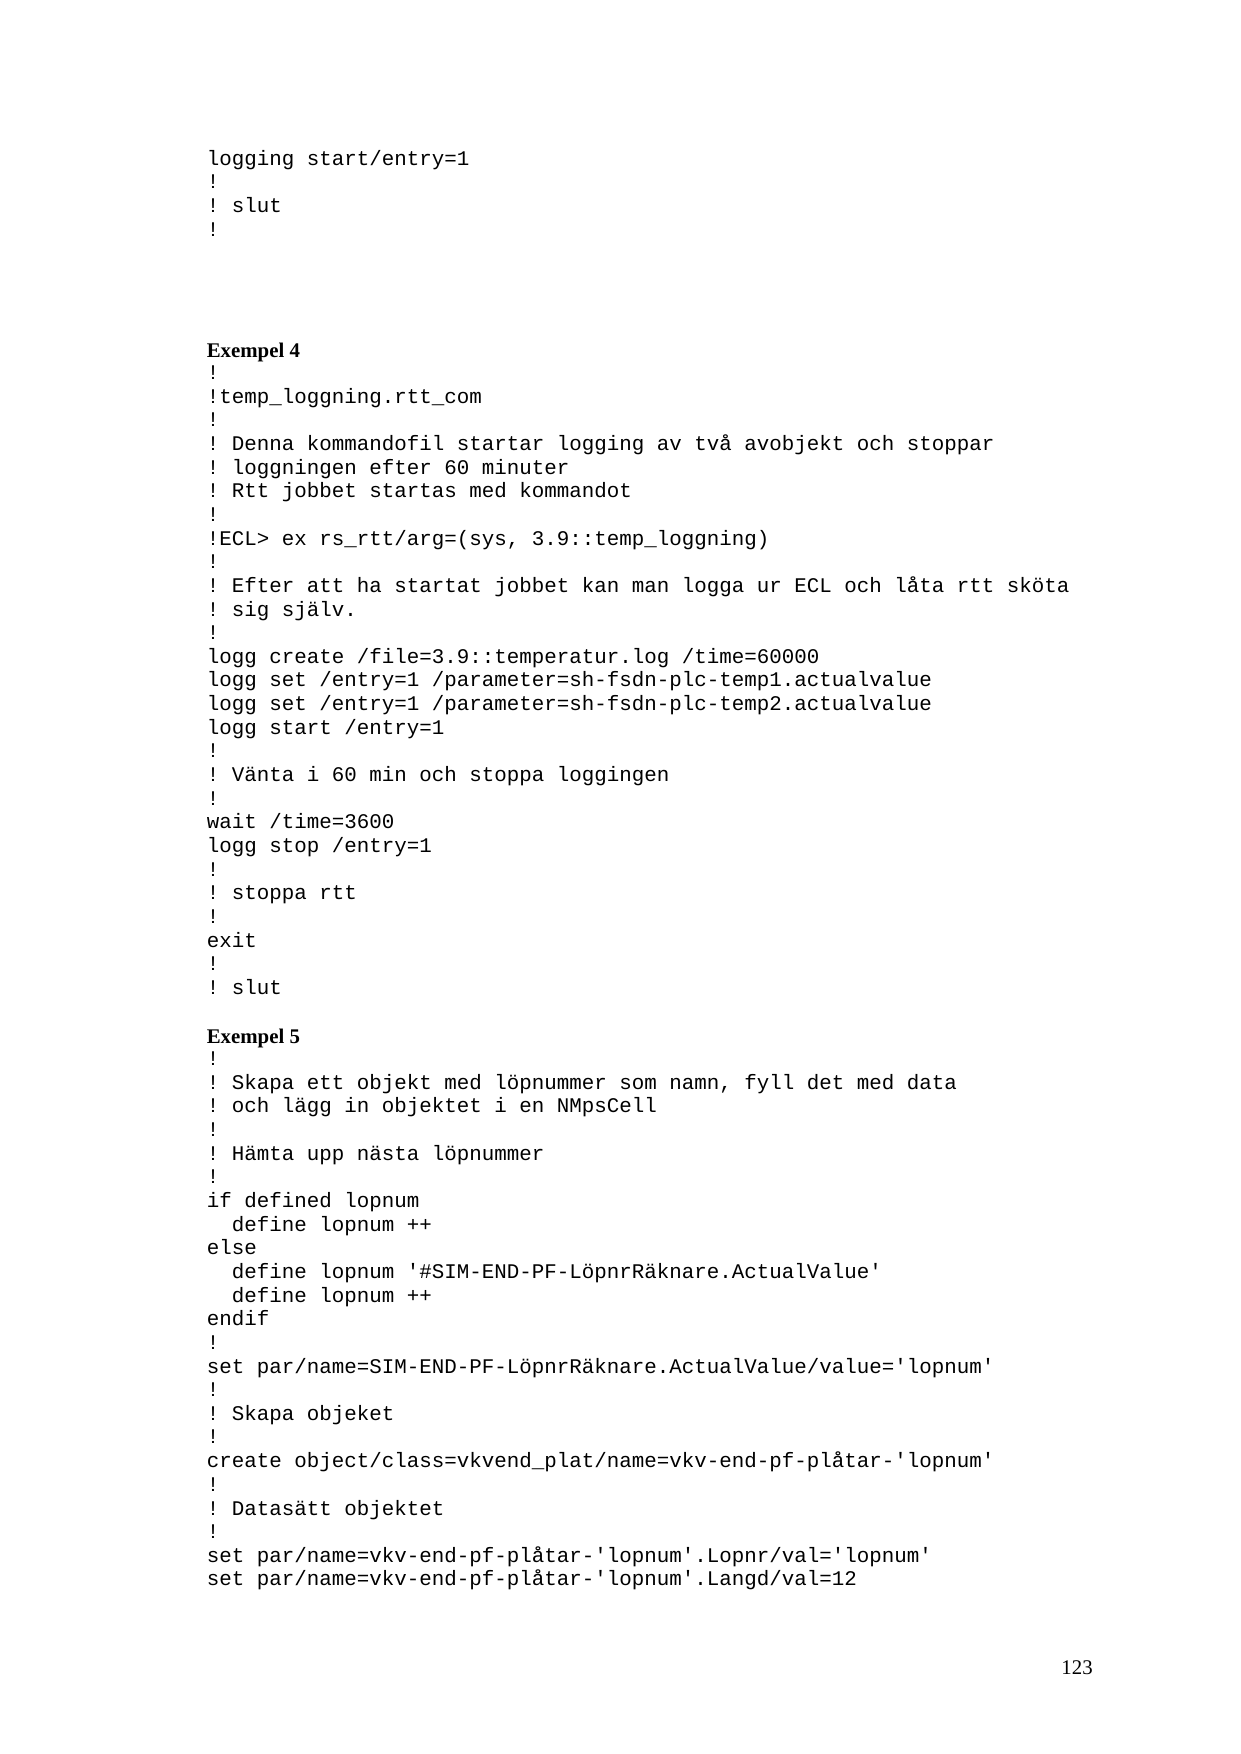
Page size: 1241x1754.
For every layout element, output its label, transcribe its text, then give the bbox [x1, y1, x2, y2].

text ! och lägg in objektet i en NMpsCell [207, 1096, 1093, 1119]
text ! [207, 622, 1093, 646]
text ! [207, 953, 1093, 977]
text ! stoppa rtt [207, 882, 1093, 906]
text ! [207, 859, 1093, 882]
text exit [207, 929, 1093, 953]
text ! Datasätt objektet [207, 1497, 1093, 1521]
text ! [207, 362, 1093, 386]
text ! Skapa ett objekt med löpnummer som namn, fyll det med data [207, 1072, 1093, 1096]
text ! [207, 218, 1093, 242]
text set par/name=SIM-END-PF-LöpnrRäknare.ActualValue/value='lopnum' [207, 1356, 1093, 1379]
text logg stop /entry=1 [207, 835, 1093, 859]
text ! [207, 1474, 1093, 1497]
text ! Rtt jobbet startas med kommandot [207, 480, 1093, 504]
text if defined lopnum [207, 1190, 1093, 1214]
text ! [207, 504, 1093, 528]
text ! [207, 1379, 1093, 1403]
text ! Hämta upp nästa löpnummer [207, 1143, 1093, 1166]
text ! [207, 1427, 1093, 1450]
text ! [207, 1332, 1093, 1356]
text logg create /file=3.9::temperatur.log /time=60000 [207, 646, 1093, 669]
text set par/name=vkv-end-pf-plåtar-'lopnum'.Langd/val=12 [207, 1568, 1093, 1592]
text create object/class=vkvend_plat/name=vkv-end-pf-plåtar-'lopnum' [207, 1450, 1093, 1474]
text define lopnum ++ [207, 1285, 1093, 1308]
text ! Efter att ha startat jobbet kan man logga ur ECL och låta rtt sköta [207, 575, 1093, 598]
text ! [207, 171, 1093, 195]
text Exempel 4 [207, 338, 1093, 362]
text else [207, 1237, 1093, 1261]
text !ECL> ex rs_rtt/arg=(sys, 3.9::temp_loggning) [207, 528, 1093, 551]
text endif [207, 1308, 1093, 1332]
text set par/name=vkv-end-pf-plåtar-'lopnum'.Lopnr/val='lopnum' [207, 1545, 1093, 1568]
text ! [207, 788, 1093, 811]
text logg set /entry=1 /parameter=sh-fsdn-plc-temp1.actualvalue [207, 669, 1093, 693]
text logg set /entry=1 /parameter=sh-fsdn-plc-temp2.actualvalue [207, 693, 1093, 717]
text ! slut [207, 977, 1093, 1001]
text define lopnum ++ [207, 1214, 1093, 1237]
text define lopnum '#SIM-END-PF-LöpnrRäknare.ActualValue' [207, 1261, 1093, 1285]
text ! [207, 551, 1093, 575]
text wait /time=3600 [207, 811, 1093, 835]
text !temp_loggning.rtt_com [207, 386, 1093, 409]
text ! Denna kommandofil startar logging av två avobjekt och stoppar [207, 433, 1093, 457]
text ! slut [207, 195, 1093, 218]
text ! [207, 1119, 1093, 1143]
text Exempel 5 [207, 1024, 1093, 1048]
text ! [207, 740, 1093, 764]
text ! sig själv. [207, 598, 1093, 622]
text ! [207, 906, 1093, 929]
text ! [207, 409, 1093, 433]
text ! Skapa objeket [207, 1403, 1093, 1427]
text ! Vänta i 60 min och stoppa loggingen [207, 764, 1093, 788]
text ! [207, 1521, 1093, 1545]
text logg start /entry=1 [207, 717, 1093, 740]
text ! [207, 1048, 1093, 1072]
text logging start/entry=1 [207, 148, 1093, 171]
text ! [207, 1166, 1093, 1190]
text ! loggningen efter 60 minuter [207, 457, 1093, 480]
